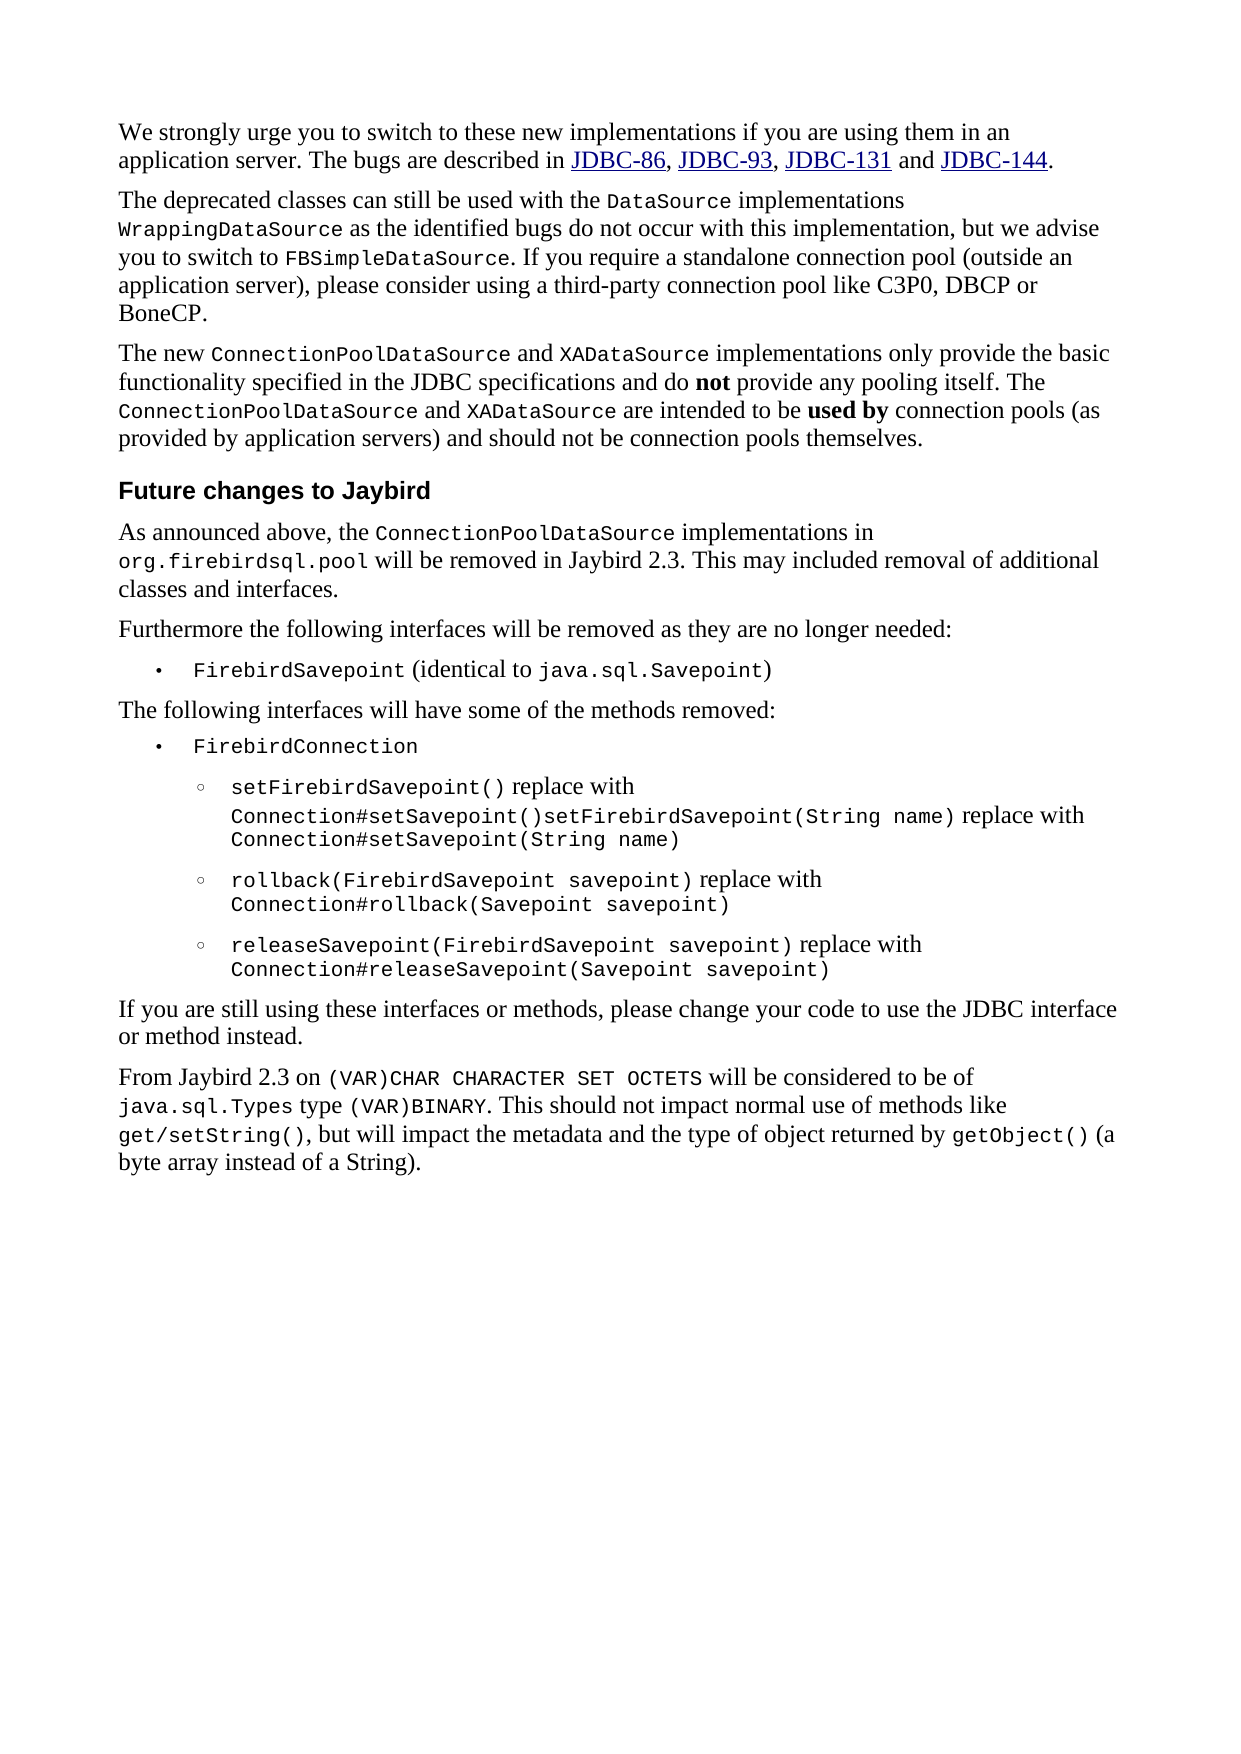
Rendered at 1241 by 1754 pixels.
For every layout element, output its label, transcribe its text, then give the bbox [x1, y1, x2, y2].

text The following interfaces will have some of the methods removed: [118, 696, 1122, 724]
text If you are still using these interfaces or methods, please change your code to use the JDBC interface or method instead. [118, 995, 1122, 1050]
list setFirebirdSavepoint() replace with Connection#setSavepoint()setFirebirdSavepoint(String name) replace with Connection#setSavepoint(String name) [193, 772, 1122, 853]
list FirebirdConnection [156, 736, 1122, 760]
text From Jaybird 2.3 on (VAR)CHAR CHARACTER SET OCTETS will be considered to be of java.sql.Types type (VAR)BINARY. This should not impact normal use of methods like get/setString(), but will impact the metadata and the type of object returned by getObject() (a byte array instead of a String). [118, 1063, 1122, 1176]
text We strongly urge you to switch to these new implementations if you are using them in an application server. The bugs are described in JDBC-86, JDBC-93, JDBC-131 and JDBC-144. [118, 118, 1122, 173]
text Furthermore the following interfaces will be removed as they are no longer needed: [118, 615, 1122, 643]
text The new ConnectionPoolDataSource and XADataSource implementations only provide the basic functionality specified in the JDBC specifications and do not provide any pooling itself. The ConnectionPoolDataSource and XADataSource are intended to be used by connection pools (as provided by application servers) and should not be connection pools themselves. [118, 339, 1122, 452]
text The deprecated classes can still be used with the DataSource implementations WrappingDataSource as the identified bugs do not occur with this implementation, but we advise you to switch to FBSimpleDataSource. If you require a standalone connection pool (outside an application server), please consider using a third-party connection pool like C3P0, DBCP or BoneCP. [118, 186, 1122, 327]
list rollback(FirebirdSavepoint savepoint) replace with Connection#rollback(Savepoint savepoint) [193, 866, 1122, 918]
list releaseSavepoint(FirebirdSavepoint savepoint) replace with Connection#releaseSavepoint(Savepoint savepoint) [193, 930, 1122, 982]
subtitle Future changes to Jaybird [118, 477, 1122, 505]
text As announced above, the ConnectionPoolDataSource implementations in org.firebirdsql.pool will be removed in Jaybird 2.3. This may included removal of additional classes and interfaces. [118, 518, 1122, 602]
list FirebirdSavepoint (identical to java.sql.Savepoint) [156, 655, 1122, 684]
